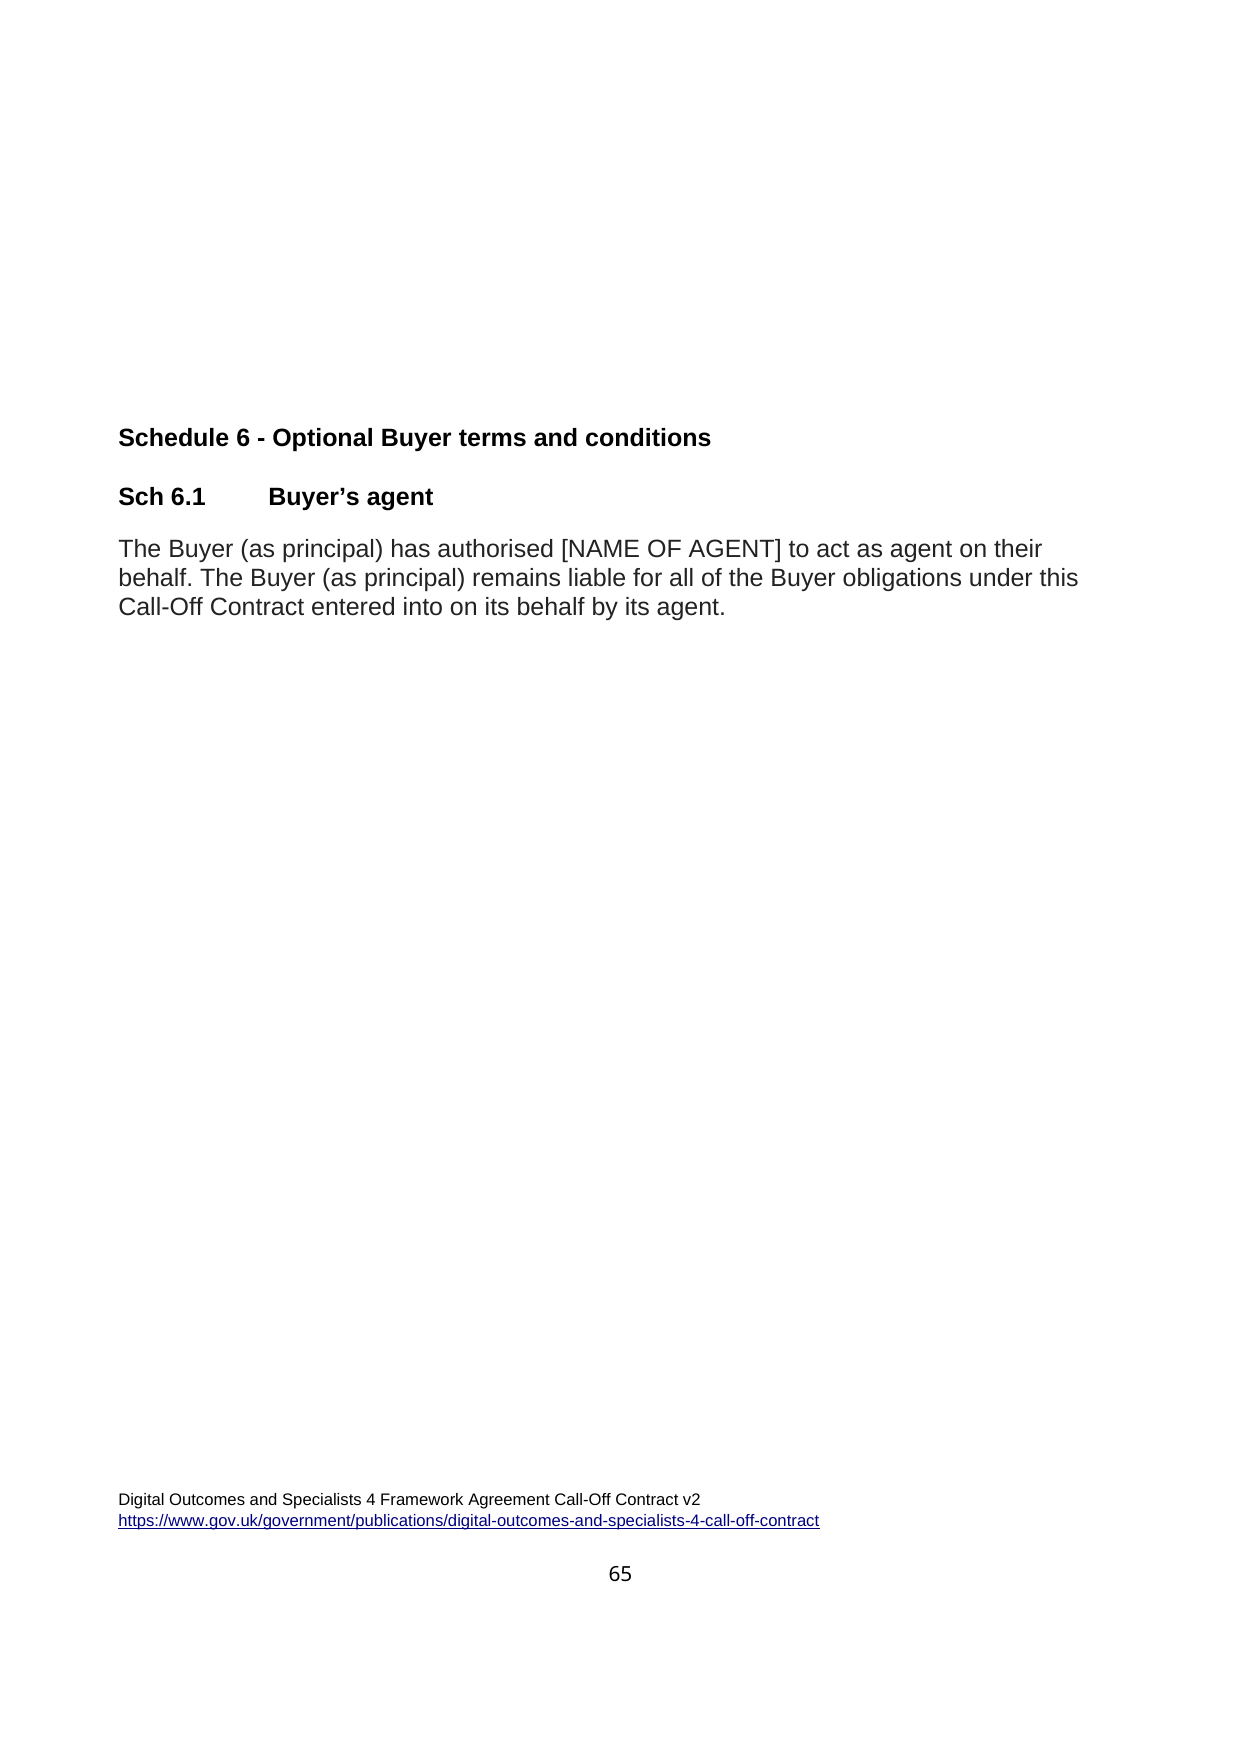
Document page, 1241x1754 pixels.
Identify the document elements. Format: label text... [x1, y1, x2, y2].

subtitle Schedule 6 - Optional Buyer terms and conditions [118, 422, 1122, 451]
subtitle Sch 6.1 Buyer’s agent [118, 481, 1122, 510]
text The Buyer (as principal) has authorised [NAME OF AGENT] to act as agent on their behalf. The Buyer (as principal) remains liable for all of the Buyer obligations under this Call-Off Contract entered into on its behalf by its agent. [118, 534, 1122, 620]
